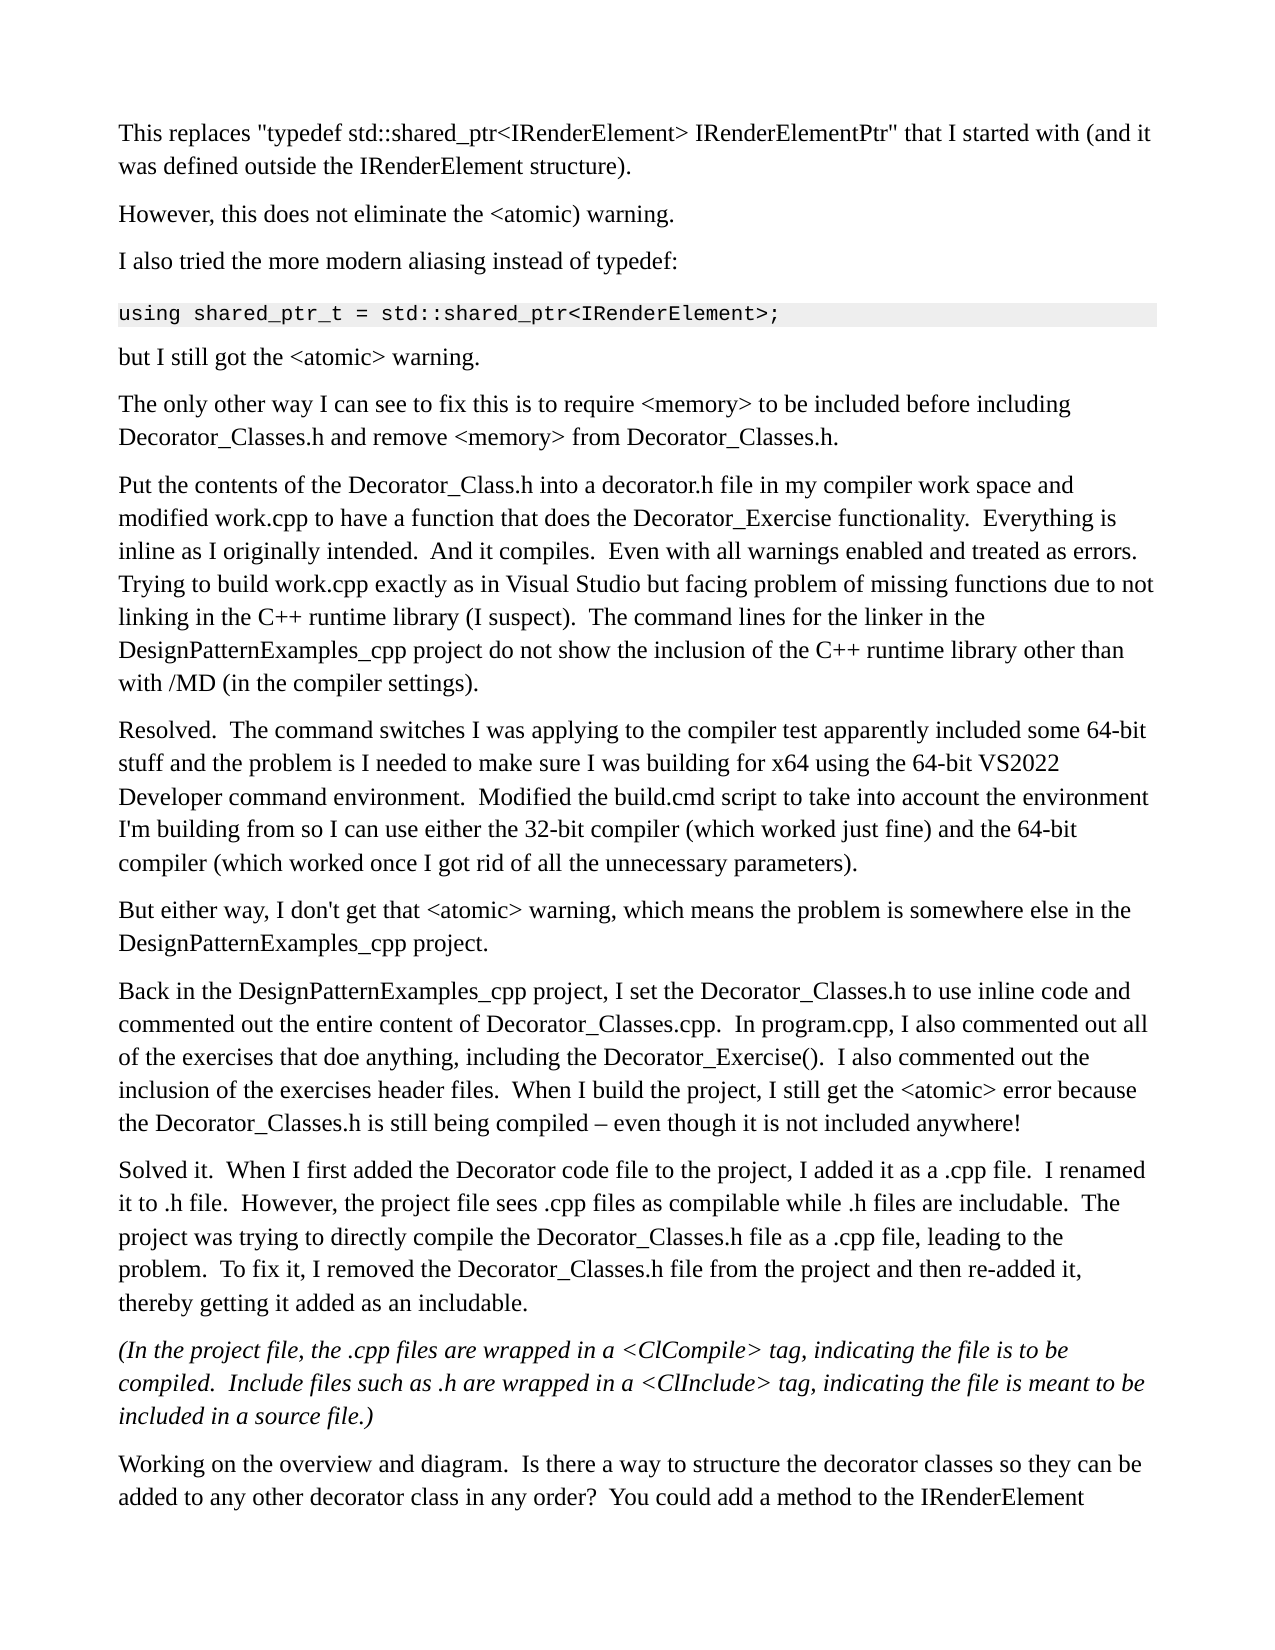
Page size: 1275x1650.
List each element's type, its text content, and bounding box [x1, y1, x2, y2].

text Solved it. When I first added the Decorator code file to the project, I added it as a .cpp file. I renamed it to .h file. However, the project file sees .cpp files as compilable while .h files are includable. The project was trying to directly compile the Decorator_Classes.h file as a .cpp file, leading to the problem. To fix it, I removed the Decorator_Classes.h file from the project and then re-added it, thereby getting it added as an includable. [118, 1156, 1157, 1316]
text using shared_ptr_t = std::shared_ptr<IRenderElement>; [118, 303, 1157, 327]
text Back in the DesignPatternExamples_cpp project, I set the Decorator_Classes.h to use inline code and commented out the entire content of Decorator_Classes.cpp. In program.cpp, I also commented out all of the exercises that doe anything, including the Decorator_Exercise(). I also commented out the inclusion of the exercises header files. When I build the project, I still get the <atomic> error because the Decorator_Classes.h is still being compiled – even though it is not included anywhere! [118, 976, 1157, 1137]
text But either way, I don't get that <atomic> warning, which means the problem is somewhere else in the DesignPatternExamples_cpp project. [118, 895, 1157, 957]
text Working on the overview and diagram. Is there a way to structure the decorator classes so they can be added to any other decorator class in any order? You could add a method to the IRenderElement [118, 1449, 1157, 1511]
text This replaces "typedef std::shared_ptr<IRenderElement> IRenderElementPtr" that I started with (and it was defined outside the IRenderElement structure). [118, 118, 1157, 180]
text However, this does not eliminate the <atomic) warning. [118, 199, 1157, 227]
text but I still got the <atomic> warning. [118, 342, 1157, 370]
text (In the project file, the .cpp files are wrapped in a <ClCompile> tag, indicating the file is to be compiled. Include files such as .h are wrapped in a <ClInclude> tag, indicating the file is meant to be included in a source file.) [118, 1335, 1157, 1430]
text The only other way I can see to fix this is to require <memory> to be included before including Decorator_Classes.h and remove <memory> from Decorator_Classes.h. [118, 389, 1157, 451]
text Resolved. The command switches I was applying to the compiler test apparently included some 64-bit stuff and the problem is I needed to make sure I was building for x64 using the 64-bit VS2022 Developer command environment. Modified the build.cmd script to take into account the environment I'm building from so I can use either the 32-bit compiler (which worked just fine) and the 64-bit compiler (which worked once I got rid of all the unnecessary parameters). [118, 716, 1157, 876]
text I also tried the more modern aliasing instead of typedef: [118, 246, 1157, 275]
text Put the contents of the Decorator_Class.h into a decorator.h file in my compiler work space and modified work.cpp to have a function that does the Decorator_Exercise functionality. Everything is inline as I originally intended. And it compiles. Even with all warnings enabled and treated as errors. Trying to build work.cpp exactly as in Visual Studio but facing problem of missing functions due to not linking in the C++ runtime library (I suspect). The command lines for the linker in the DesignPatternExamples_cpp project do not show the inclusion of the C++ runtime library other than with /MD (in the compiler settings). [118, 470, 1157, 697]
